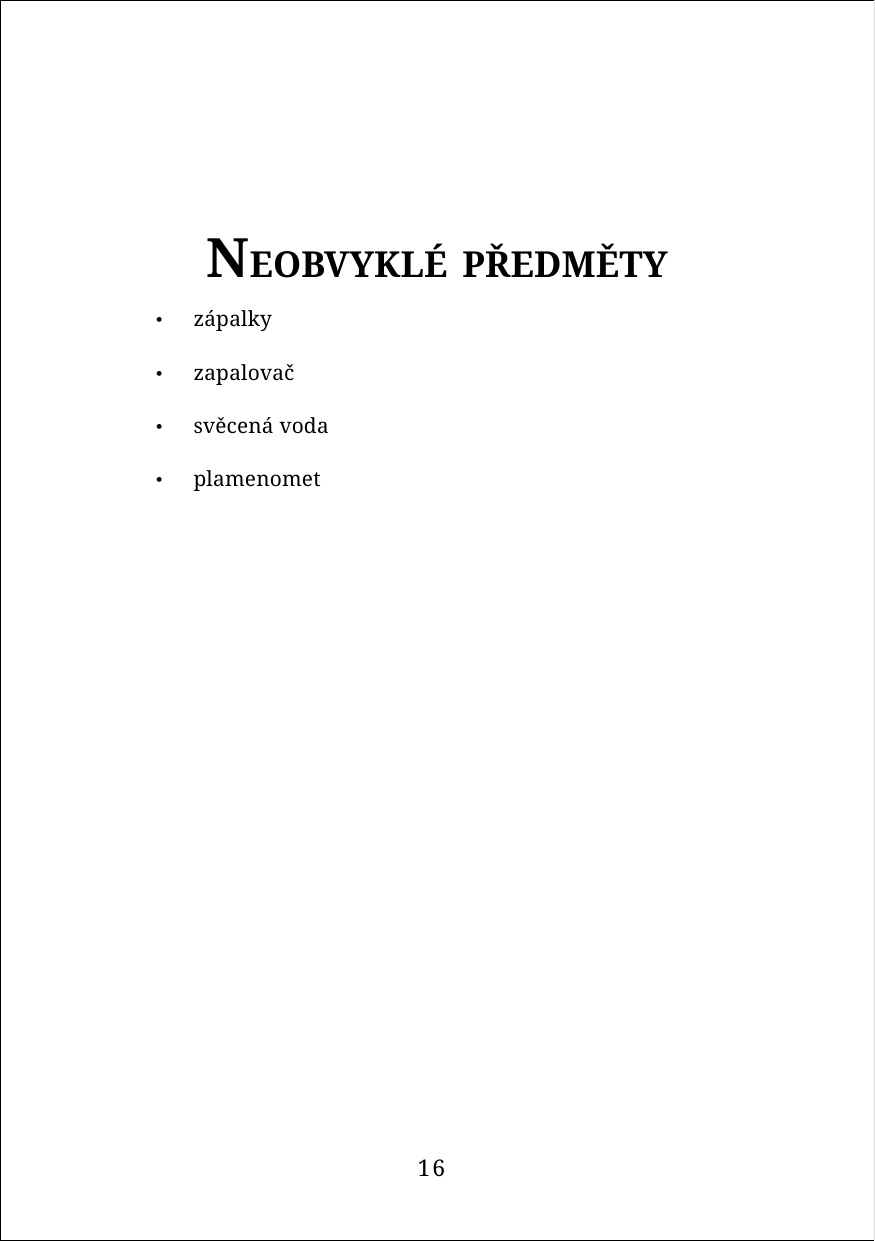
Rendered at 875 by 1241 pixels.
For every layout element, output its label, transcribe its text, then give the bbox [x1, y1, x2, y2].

list svěcená voda [156, 411, 756, 439]
list zápalky [156, 304, 756, 333]
list plamenomet [156, 464, 756, 493]
subtitle Neobvyklé předměty [118, 219, 756, 293]
list zapalovač [156, 358, 756, 386]
